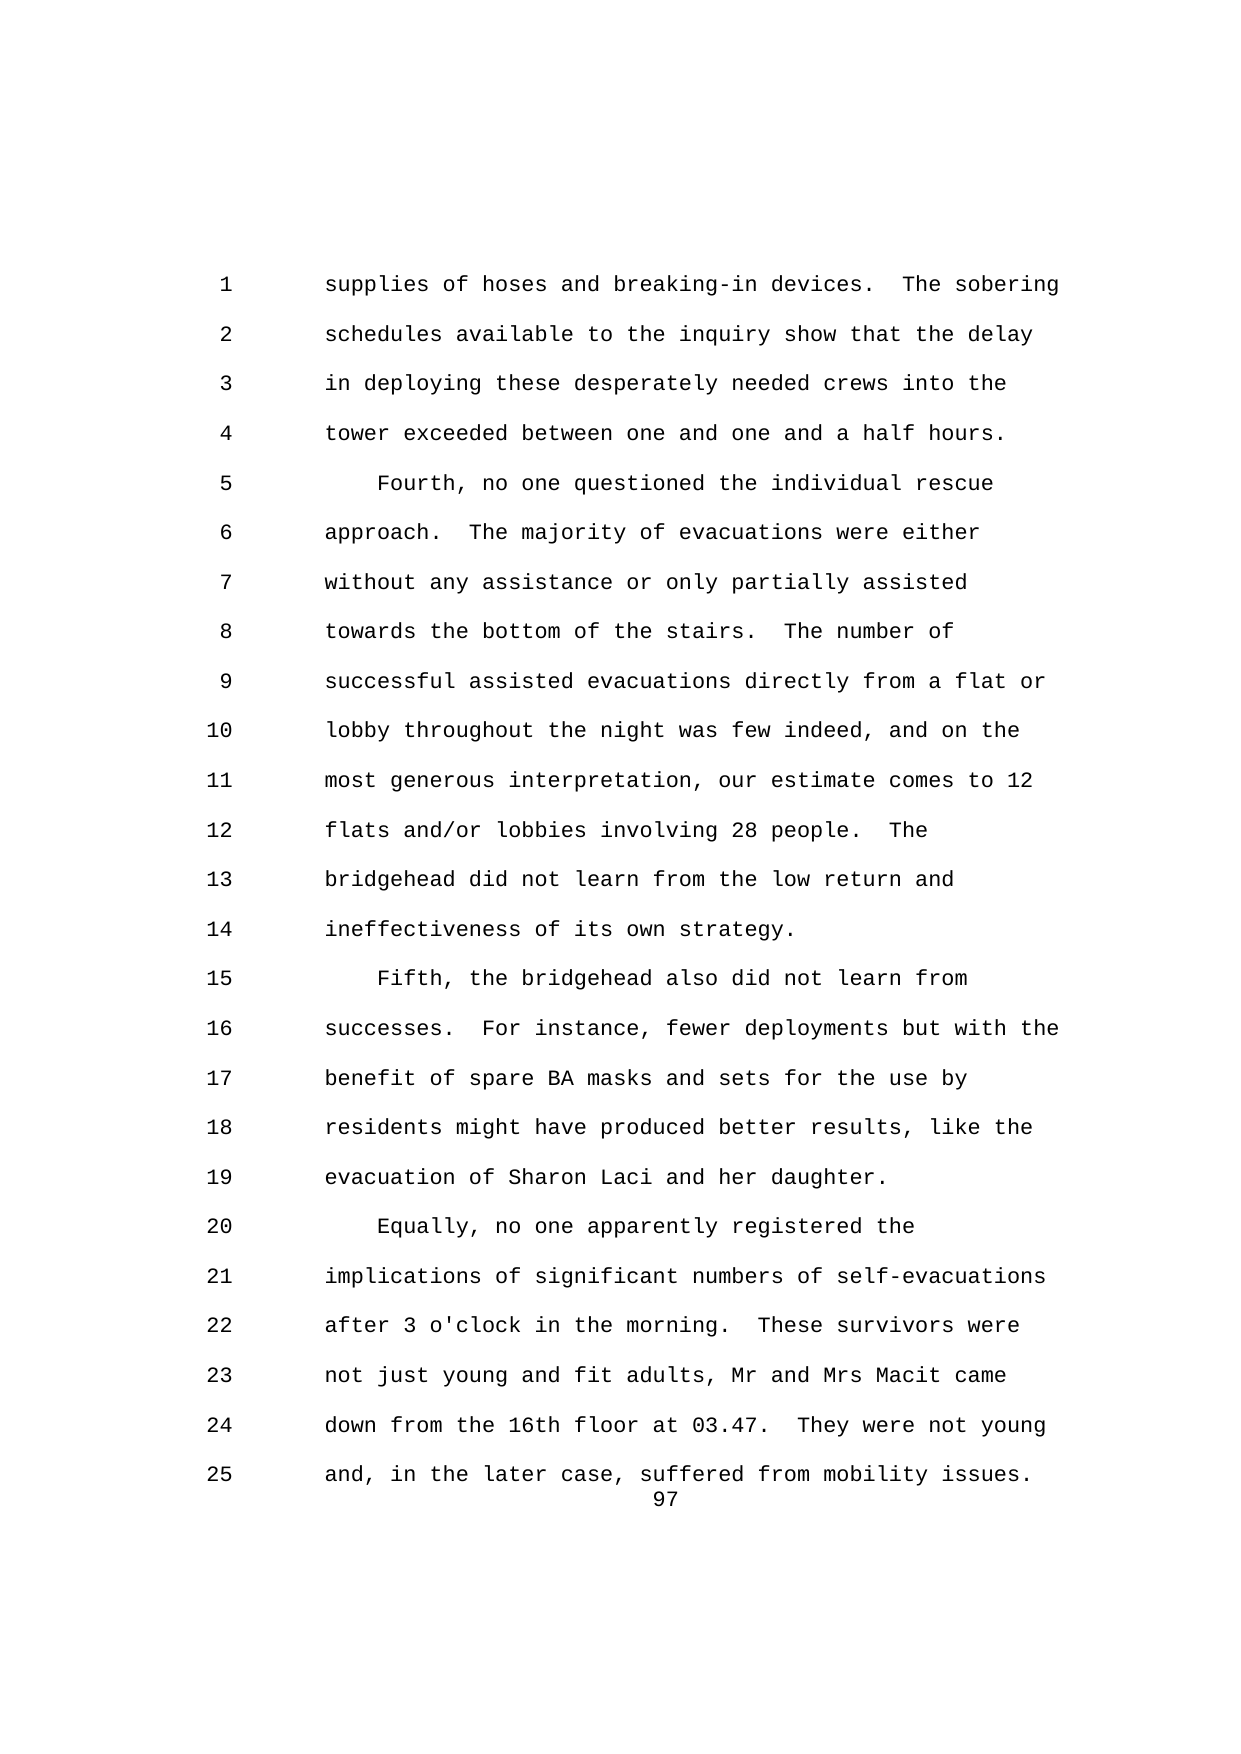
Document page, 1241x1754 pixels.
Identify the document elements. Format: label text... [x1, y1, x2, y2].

text 25 and, in the later case, suffered from mobility issues. [75, 1463, 1165, 1488]
text 3 in deploying these desperately needed crews into the [75, 372, 1165, 397]
text 1 supplies of hoses and breaking-in devices. The sobering [75, 273, 1165, 298]
text 10 lobby throughout the night was few indeed, and on the [75, 719, 1165, 744]
text 2 schedules available to the inquiry show that the delay [75, 323, 1165, 348]
text 9 successful assisted evacuations directly from a flat or [75, 670, 1165, 695]
text 7 without any assistance or only partially assisted [75, 571, 1165, 596]
text 4 tower exceeded between one and one and a half hours. [75, 422, 1165, 447]
text 20 Equally, no one apparently registered the [75, 1215, 1165, 1240]
text 12 flats and/or lobbies involving 28 people. The [75, 819, 1165, 843]
text 11 most generous interpretation, our estimate comes to 12 [75, 769, 1165, 794]
text 21 implications of significant numbers of self-evacuations [75, 1265, 1165, 1290]
text 18 residents might have produced better results, like the [75, 1116, 1165, 1141]
text 19 evacuation of Sharon Laci and her daughter. [75, 1166, 1165, 1191]
text 17 benefit of spare BA masks and sets for the use by [75, 1067, 1165, 1091]
text 16 successes. For instance, fewer deployments but with the [75, 1017, 1165, 1042]
text 5 Fourth, no one questioned the individual rescue [75, 472, 1165, 496]
text 8 towards the bottom of the stairs. The number of [75, 620, 1165, 645]
text 22 after 3 o'clock in the morning. These survivors were [75, 1314, 1165, 1339]
text 24 down from the 16th floor at 03.47. They were not young [75, 1414, 1165, 1438]
text 13 bridgehead did not learn from the low return and [75, 868, 1165, 893]
text 15 Fifth, the bridgehead also did not learn from [75, 967, 1165, 992]
text 97 [75, 1488, 1165, 1513]
text 14 ineffectiveness of its own strategy. [75, 918, 1165, 943]
text 6 approach. The majority of evacuations were either [75, 521, 1165, 546]
text 23 not just young and fit adults, Mr and Mrs Macit came [75, 1364, 1165, 1389]
